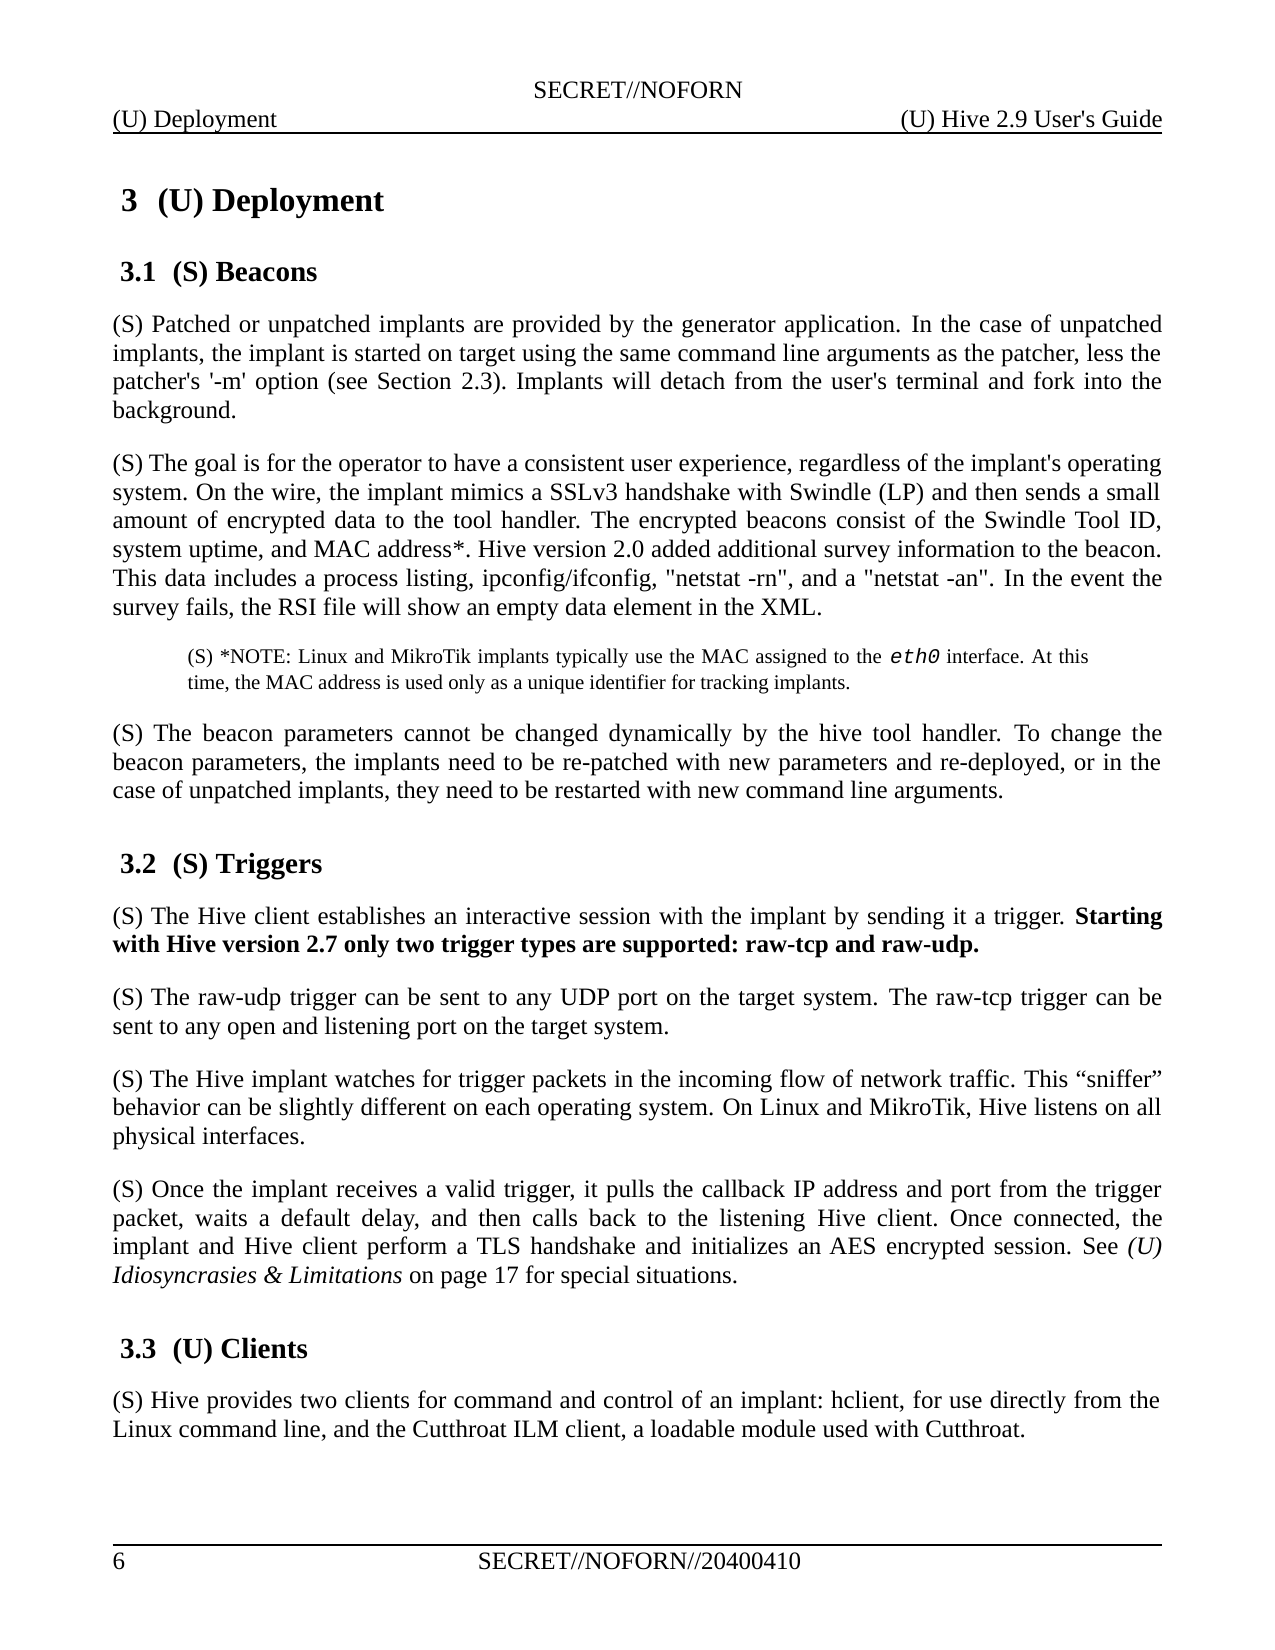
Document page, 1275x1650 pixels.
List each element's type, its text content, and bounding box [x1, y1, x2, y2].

text (S) Patched or unpatched implants are provided by the generator application. In the case of unpatched implants, the implant is started on target using the same command line arguments as the patcher, less the patcher's '-m' option (see Section 2.3). Implants will detach from the user's terminal and fork into the background. [112, 309, 1162, 424]
subtitle (S) Beacons [112, 254, 1162, 288]
text (S) Once the implant receives a valid trigger, it pulls the callback IP address and port from the trigger packet, waits a default delay, and then calls back to the listening Hive client. Once connected, the implant and Hive client perform a TLS handshake and initializes an AES encrypted session. See (U) Idiosyncrasies & Limitations on page 17 for special situations. [112, 1174, 1162, 1289]
text (S) The Hive client establishes an interactive session with the implant by sending it a trigger. Starting with Hive version 2.7 only two trigger types are supported: raw-tcp and raw-udp. [112, 901, 1162, 958]
subtitle (U) Deployment [112, 180, 1162, 218]
subtitle (S) Triggers [112, 846, 1162, 880]
subtitle (U) Clients [112, 1331, 1162, 1364]
text (S) The goal is for the operator to have a consistent user experience, regardless of the implant's operating system. On the wire, the implant mimics a SSLv3 handshake with Swindle (LP) and then sends a small amount of encrypted data to the tool handler. The encrypted beacons consist of the Swindle Tool ID, system uptime, and MAC address*. Hive version 2.0 added additional survey information to the beacon. This data includes a process listing, ipconfig/ifconfig, "netstat -rn", and a "netstat -an". In the event the survey fails, the RSI file will show an empty data element in the XML. [112, 448, 1162, 620]
text (S) *NOTE: Linux and MikroTik implants typically use the MAC assigned to the eth0 interface. At this time, the MAC address is used only as a unique identifier for tracking implants. [187, 644, 1089, 694]
text (S) Hive provides two clients for command and control of an implant: hclient, for use directly from the Linux command line, and the Cutthroat ILM client, a loadable module used with Cutthroat. [112, 1385, 1162, 1443]
text (S) The beacon parameters cannot be changed dynamically by the hive tool handler. To change the beacon parameters, the implants need to be re-patched with new parameters and re-deployed, or in the case of unpatched implants, they need to be restarted with new command line arguments. [112, 718, 1162, 804]
text (S) The raw-udp trigger can be sent to any UDP port on the target system. The raw-tcp trigger can be sent to any open and listening port on the target system. [112, 982, 1162, 1040]
text (S) The Hive implant watches for trigger packets in the incoming flow of network traffic. This “sniffer” behavior can be slightly different on each operating system. On Linux and MikroTik, Hive listens on all physical interfaces. [112, 1064, 1162, 1150]
